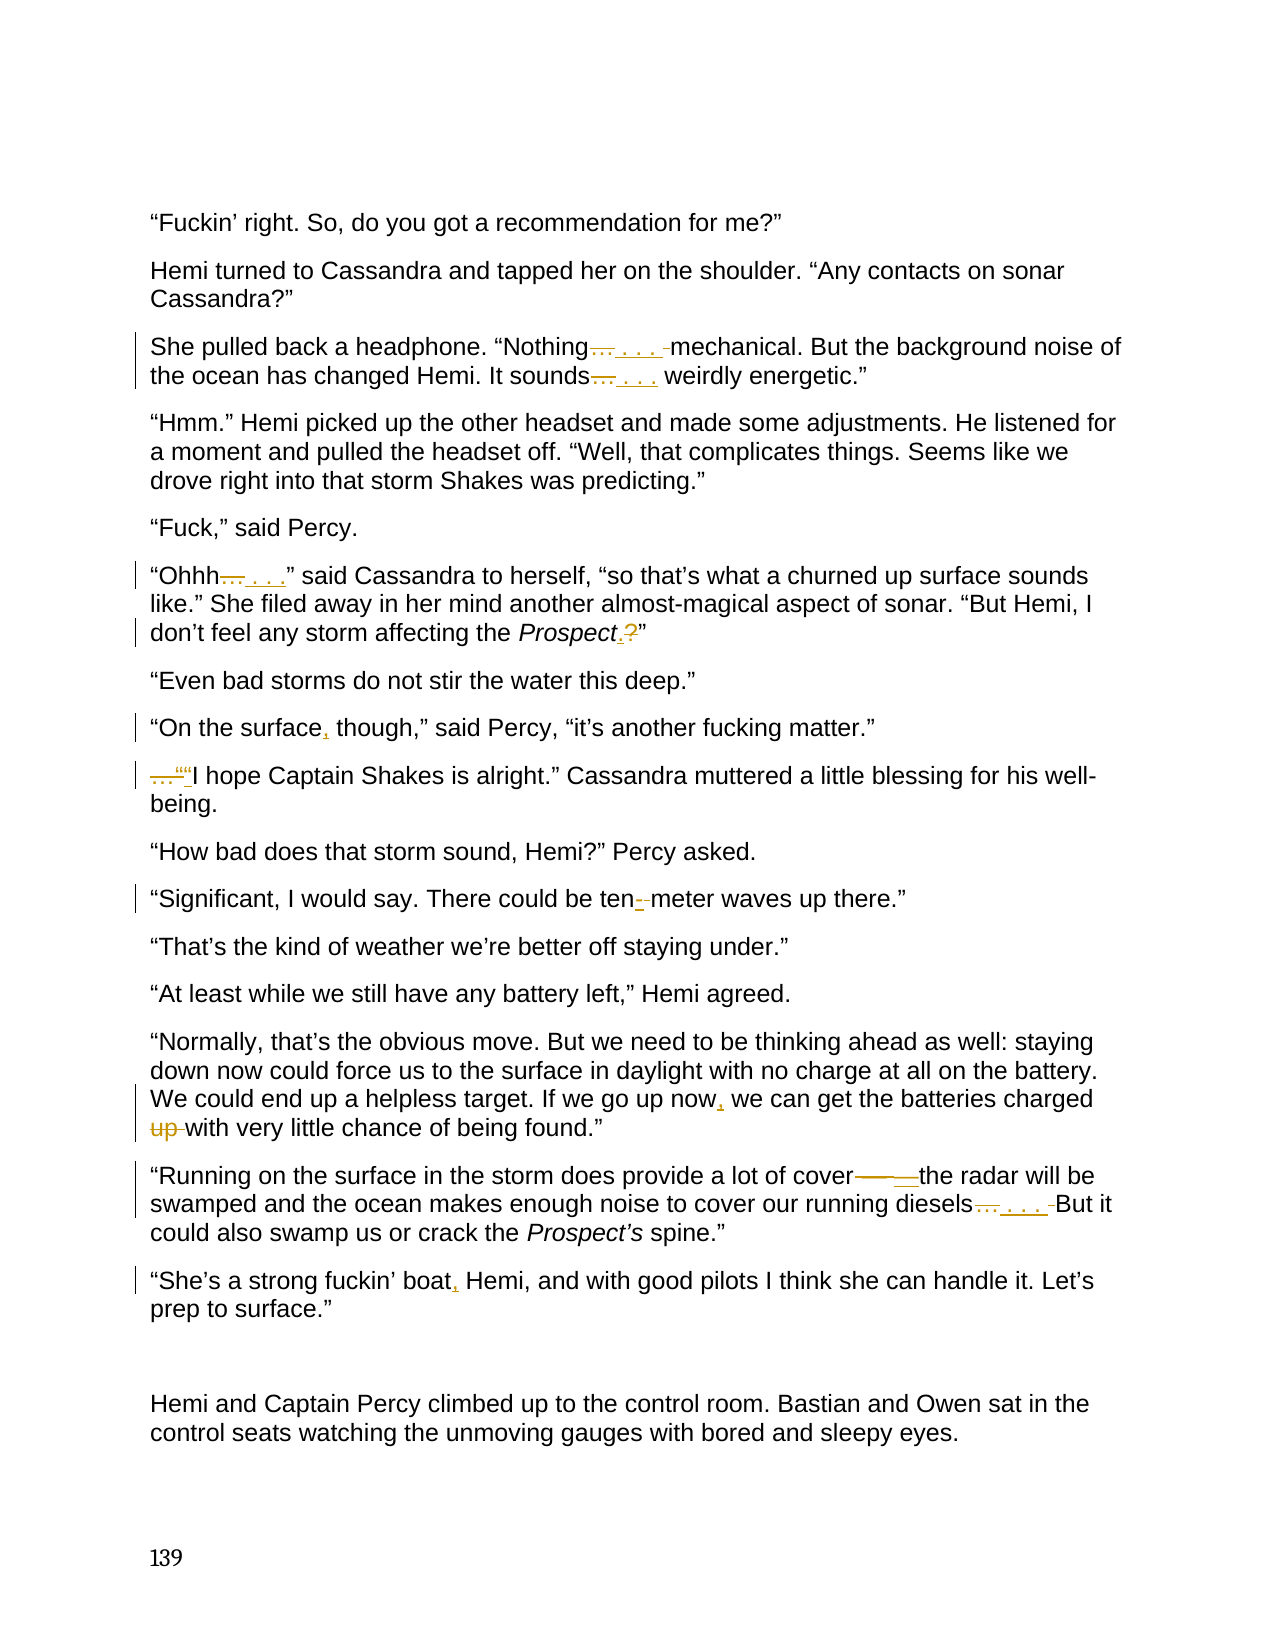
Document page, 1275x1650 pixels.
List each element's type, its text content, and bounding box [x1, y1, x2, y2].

text She pulled back a headphone. “Nothing . . . mechanical. But the background noise of the ocean has changed Hemi. It sounds . . . weirdly energetic.” [150, 332, 1125, 389]
text Hemi turned to Cassandra and tapped her on the shoulder. “Any contacts on sonar Cassandra?” [150, 256, 1125, 313]
text “That’s the kind of weather we’re better off staying under.” [150, 932, 1125, 961]
text “Fuck,” said Percy. [150, 513, 1125, 542]
text “How bad does that storm sound, Hemi?” Percy asked. [150, 837, 1125, 866]
text “Fuckin’ right. So, do you got a recommendation for me?” [150, 208, 1125, 237]
text “Hmm.” Hemi picked up the other headset and made some adjustments. He listened for a moment and pulled the headset off. “Well, that complicates things. Seems like we drove right into that storm Shakes was predicting.” [150, 408, 1125, 494]
text “Even bad storms do not stir the water this deep.” [150, 666, 1125, 694]
text “I hope Captain Shakes is alright.” Cassandra muttered a little blessing for his well-being. [150, 761, 1125, 818]
text Hemi and Captain Percy climbed up to the control room. Bastian and Owen sat in the control seats watching the unmoving gauges with bored and sleepy eyes. [150, 1389, 1125, 1447]
text “Significant, I would say. There could be ten-meter waves up there.” [150, 884, 1125, 913]
text “On the surface, though,” said Percy, “it’s another fucking matter.” [150, 713, 1125, 742]
text “She’s a strong fuckin’ boat, Hemi, and with good pilots I think she can handle it. Let’s prep to surface.” [150, 1266, 1125, 1323]
text “Normally, that’s the obvious move. But we need to be thinking ahead as well: staying down now could force us to the surface in daylight with no charge at all on the battery. We could end up a helpless target. If we go up now, we can get the batteries charged with very little chance of being found.” [150, 1027, 1125, 1142]
text “Running on the surface in the storm does provide a lot of cover—the radar will be swamped and the ocean makes enough noise to cover our running diesels . . . But it could also swamp us or crack the Prospect’s spine.” [150, 1161, 1125, 1247]
text “Ohhh . . .” said Cassandra to herself, “so that’s what a churned up surface sounds like.” She filed away in her mind another almost-magical aspect of sonar. “But Hemi, I don’t feel any storm affecting the Prospect.” [150, 561, 1125, 647]
text “At least while we still have any battery left,” Hemi agreed. [150, 979, 1125, 1008]
